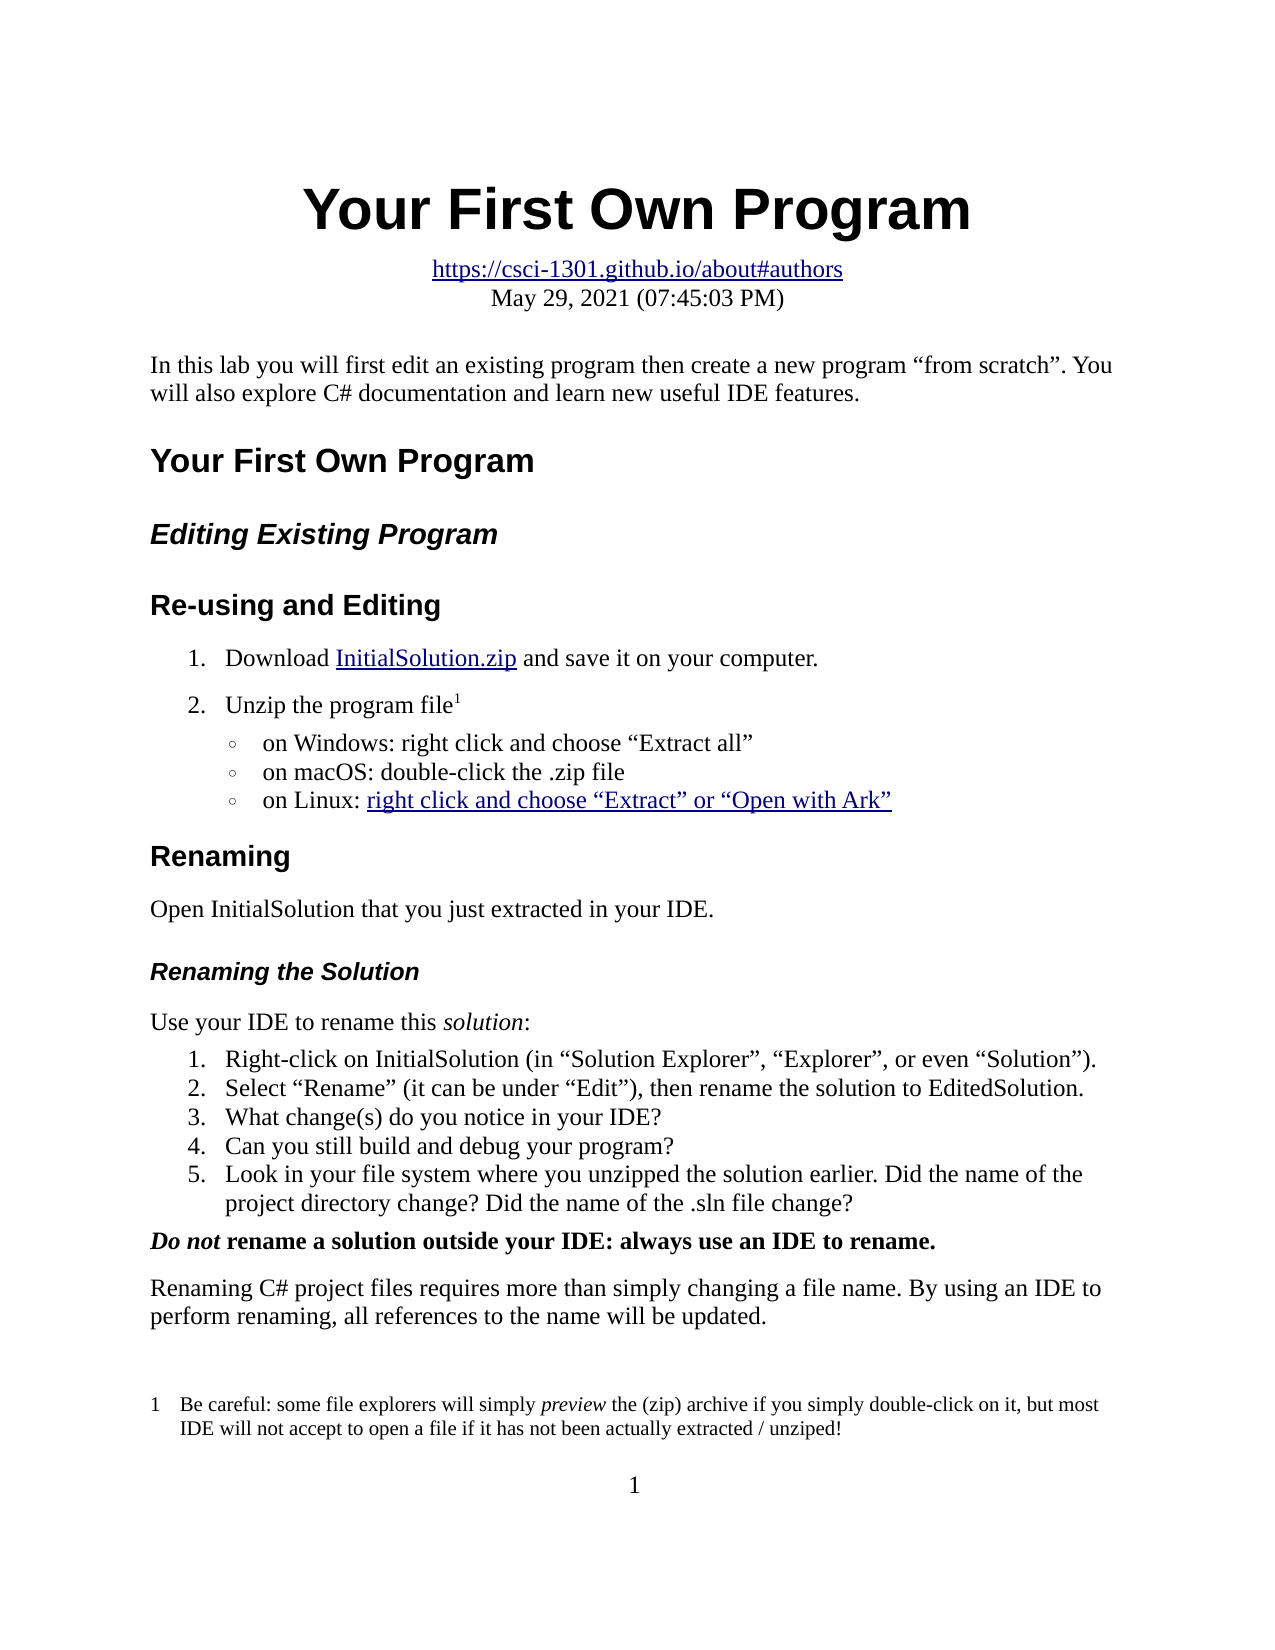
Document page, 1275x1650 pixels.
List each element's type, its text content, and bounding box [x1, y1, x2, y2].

title Your First Own Program [150, 175, 1125, 242]
subtitle Editing Existing Program [150, 517, 1125, 551]
text Renaming C# project files requires more than simply changing a file name. By using an IDE to perform renaming, all references to the name will be updated. [150, 1273, 1125, 1330]
list on Linux: right click and choose “Extract” or “Open with Ark” [225, 785, 1125, 814]
subtitle Your First Own Program [150, 441, 1125, 480]
list on macOS: double-click the .zip file [225, 757, 1125, 785]
list Be careful: some file explorers will simply preview the (zip) archive if you simply double-click on it, but most IDE will not accept to open a file if it has not been actually extracted / unziped! [150, 1392, 1125, 1440]
subtitle Renaming [150, 839, 1125, 873]
list Download InitialSolution.zip and save it on your computer. [187, 643, 1125, 672]
subtitle Renaming the Solution [150, 957, 1125, 985]
text https://csci-1301.github.io/about#authors [150, 254, 1125, 283]
text May 29, 2021 (07:45:03 PM) [150, 283, 1125, 312]
text Open InitialSolution that you just extracted in your IDE. [150, 894, 1125, 923]
list What change(s) do you notice in your IDE? [187, 1102, 1125, 1131]
list on Windows: right click and choose “Extract all” [225, 728, 1125, 757]
text In this lab you will first edit an existing program then create a new program “from scratch”. You will also explore C# documentation and learn new useful IDE features. [150, 350, 1125, 407]
list Can you still build and debug your program? [187, 1131, 1125, 1159]
list Right-click on InitialSolution (in “Solution Explorer”, “Explorer”, or even “Solution”). [187, 1044, 1125, 1073]
list Look in your file system where you unzipped the solution earlier. Did the name of the project directory change? Did the name of the .sln file change? [187, 1159, 1125, 1217]
subtitle Re-using and Editing [150, 588, 1125, 622]
text Use your IDE to rename this solution: [150, 1007, 1125, 1036]
list Select “Rename” (it can be under “Edit”), then rename the solution to EditedSolution. [187, 1073, 1125, 1102]
list Unzip the program file [187, 690, 1125, 719]
text Do not rename a solution outside your IDE: always use an IDE to rename. [150, 1226, 1125, 1255]
